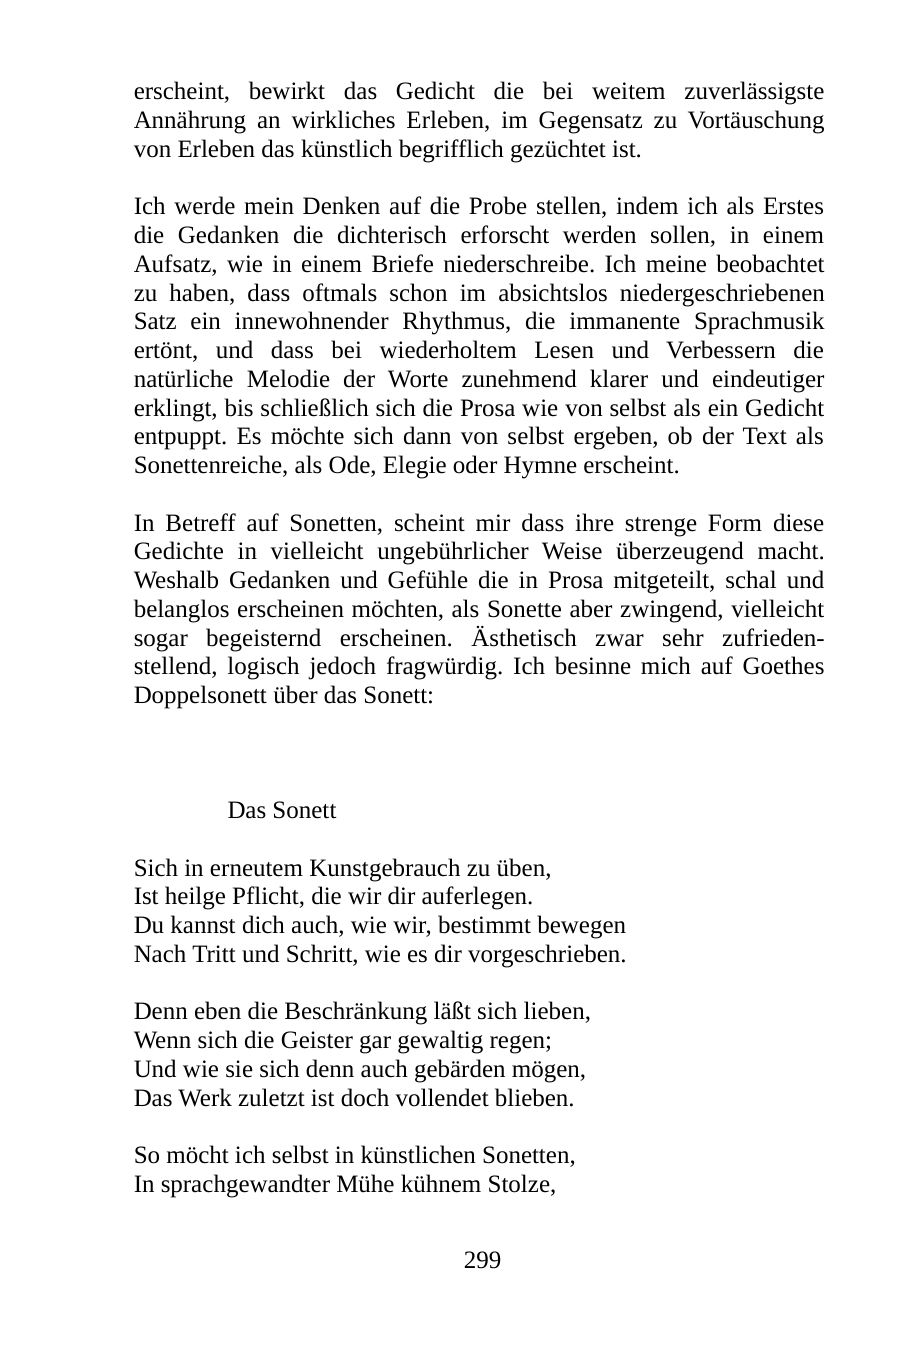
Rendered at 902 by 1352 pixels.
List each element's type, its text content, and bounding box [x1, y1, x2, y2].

text In sprachgewandter Mühe kühnem Stolze, [133, 1169, 825, 1198]
text Denn eben die Beschränkung läßt sich lieben, [133, 996, 825, 1025]
text Nach Tritt und Schritt, wie es dir vorgeschrieben. [133, 939, 825, 968]
text So möcht ich selbst in künstlichen Sonetten, [133, 1140, 825, 1169]
text Du kannst dich auch, wie wir, bestimmt bewegen [133, 910, 825, 939]
text Und wie sie sich denn auch gebärden mögen, [133, 1054, 825, 1083]
text Ist heilge Pflicht, die wir dir auferlegen. [133, 881, 825, 910]
text erscheint, bewirkt das Gedicht die bei weitem zuverlässigste Annährung an wirkliches Erleben, im Gegensatz zu Vortäuschung von Erleben das künstlich begrifflich gezüchtet ist. [133, 76, 825, 163]
text Ich werde mein Denken auf die Probe stellen, indem ich als Erstes die Gedanken die dichterisch erforscht werden sollen, in einem Aufsatz, wie in einem Briefe niederschreibe. Ich meine beobachtet zu haben, dass oftmals schon im absichtslos niedergeschriebenen Satz ein innewohnender Rhythmus, die immanente Sprachmusik ertönt, und dass bei wiederholtem Lesen und Verbessern die natürliche Melodie der Worte zunehmend klarer und eindeutiger erklingt, bis schließlich sich die Prosa wie von selbst als ein Gedicht entpuppt. Es möchte sich dann von selbst ergeben, ob der Text als Sonettenreiche, als Ode, Elegie oder Hymne erscheint. [133, 191, 825, 479]
text Sich in erneutem Kunstgebrauch zu üben, [133, 853, 825, 881]
text Das Sonett [133, 795, 825, 824]
text Das Werk zuletzt ist doch vollendet blieben. [133, 1083, 825, 1111]
text In Betreff auf Sonetten, scheint mir dass ihre strenge Form diese Gedichte in vielleicht ungebührlicher Weise überzeugend macht. Weshalb Gedanken und Gefühle die in Prosa mitgeteilt, schal und belanglos erscheinen möchten, als Sonette aber zwingend, vielleicht sogar begeisternd erscheinen. Ästhetisch zwar sehr zufrieden-stellend, logisch jedoch fragwürdig. Ich besinne mich auf Goethes Doppelsonett über das Sonett: [133, 508, 825, 709]
text Wenn sich die Geister gar gewaltig regen; [133, 1025, 825, 1054]
